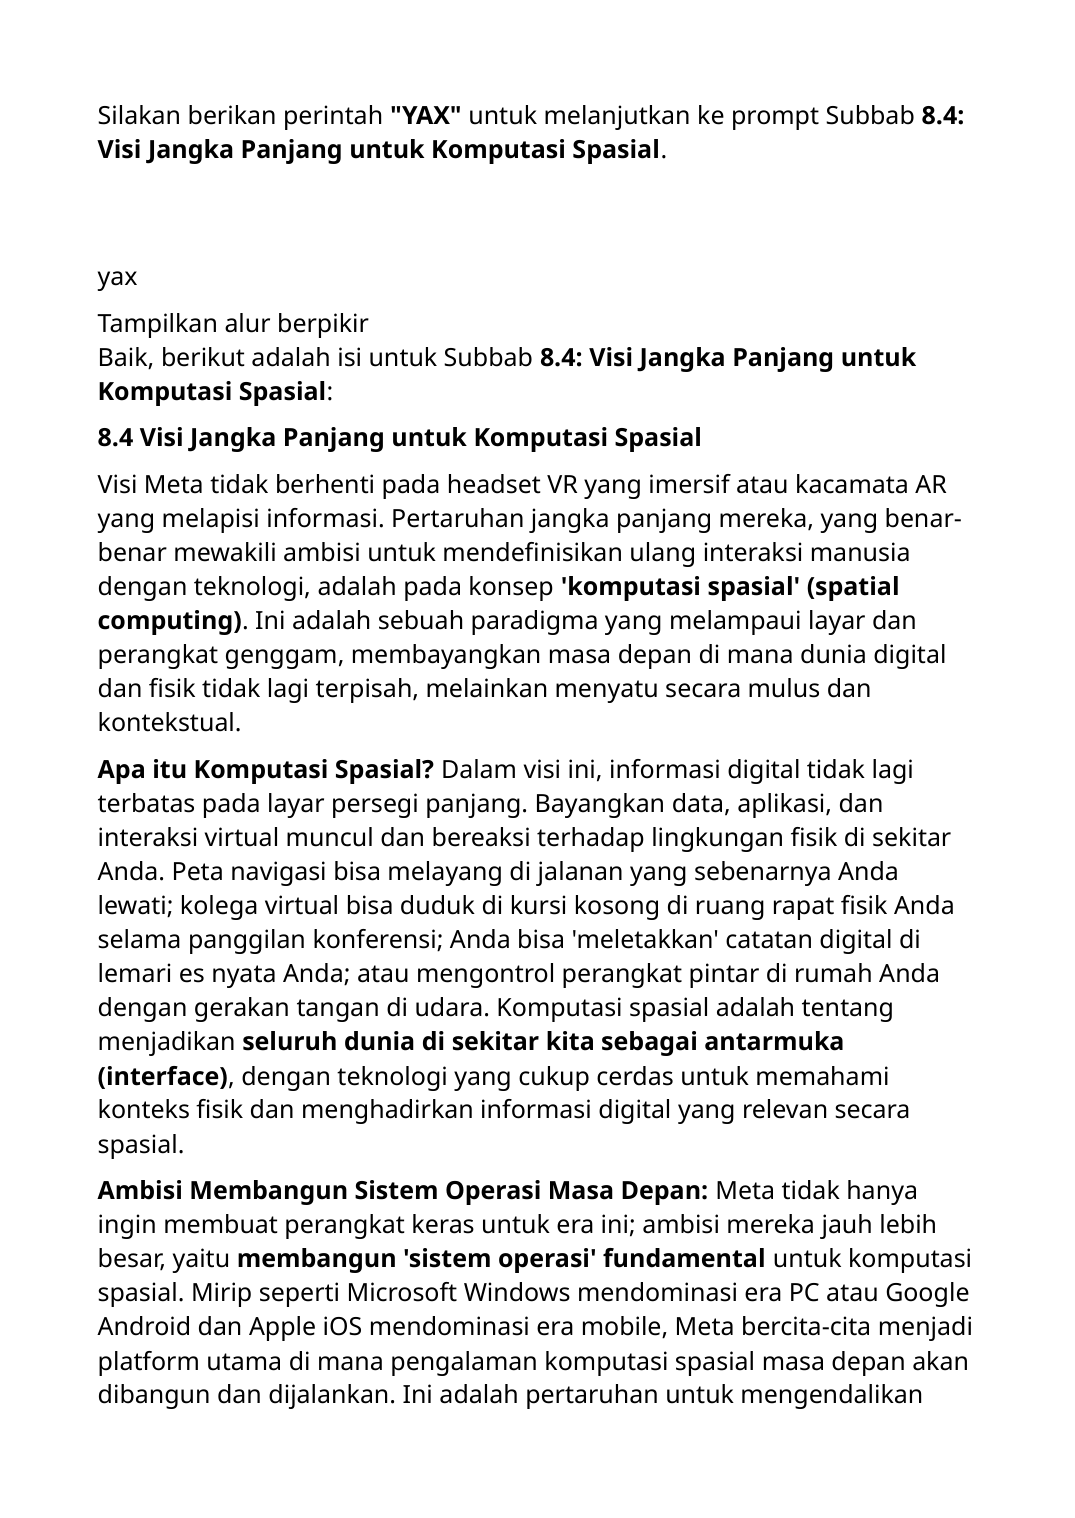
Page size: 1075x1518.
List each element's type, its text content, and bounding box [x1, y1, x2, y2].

text Silakan berikan perintah "YAX" untuk melanjutkan ke prompt Subbab 8.4: Visi Jangka Panjang untuk Komputasi Spasial. [97, 97, 977, 166]
text Ambisi Membangun Sistem Operasi Masa Depan: Meta tidak hanya ingin membuat perangkat keras untuk era ini; ambisi mereka jauh lebih besar, yaitu membangun 'sistem operasi' fundamental untuk komputasi spasial. Mirip seperti Microsoft Windows mendominasi era PC atau Google Android dan Apple iOS mendominasi era mobile, Meta bercita-cita menjadi platform utama di mana pengalaman komputasi spasial masa depan akan dibangun dan dijalankan. Ini adalah pertaruhan untuk mengendalikan [97, 1173, 977, 1411]
text Apa itu Komputasi Spasial? Dalam visi ini, informasi digital tidak lagi terbatas pada layar persegi panjang. Bayangkan data, aplikasi, dan interaksi virtual muncul dan bereaksi terhadap lingkungan fisik di sekitar Anda. Peta navigasi bisa melayang di jalanan yang sebenarnya Anda lewati; kolega virtual bisa duduk di kursi kosong di ruang rapat fisik Anda selama panggilan konferensi; Anda bisa 'meletakkan' catatan digital di lemari es nyata Anda; atau mengontrol perangkat pintar di rumah Anda dengan gerakan tangan di udara. Komputasi spasial adalah tentang menjadikan seluruh dunia di sekitar kita sebagai antarmuka (interface), dengan teknologi yang cukup cerdas untuk memahami konteks fisik dan menghadirkan informasi digital yang relevan secara spasial. [97, 752, 977, 1160]
text Visi Meta tidak berhenti pada headset VR yang imersif atau kacamata AR yang melapisi informasi. Pertaruhan jangka panjang mereka, yang benar-benar mewakili ambisi untuk mendefinisikan ulang interaksi manusia dengan teknologi, adalah pada konsep 'komputasi spasial' (spatial computing). Ini adalah sebuah paradigma yang melampaui layar dan perangkat genggam, membayangkan masa depan di mana dunia digital dan fisik tidak lagi terpisah, melainkan menyatu secara mulus dan kontekstual. [97, 467, 977, 739]
text Tampilkan alur berpikir [97, 305, 977, 339]
text yax [97, 259, 977, 293]
text 8.4 Visi Jangka Panjang untuk Komputasi Spasial [97, 420, 977, 454]
text Baik, berikut adalah isi untuk Subbab 8.4: Visi Jangka Panjang untuk Komputasi Spasial: [97, 339, 977, 407]
